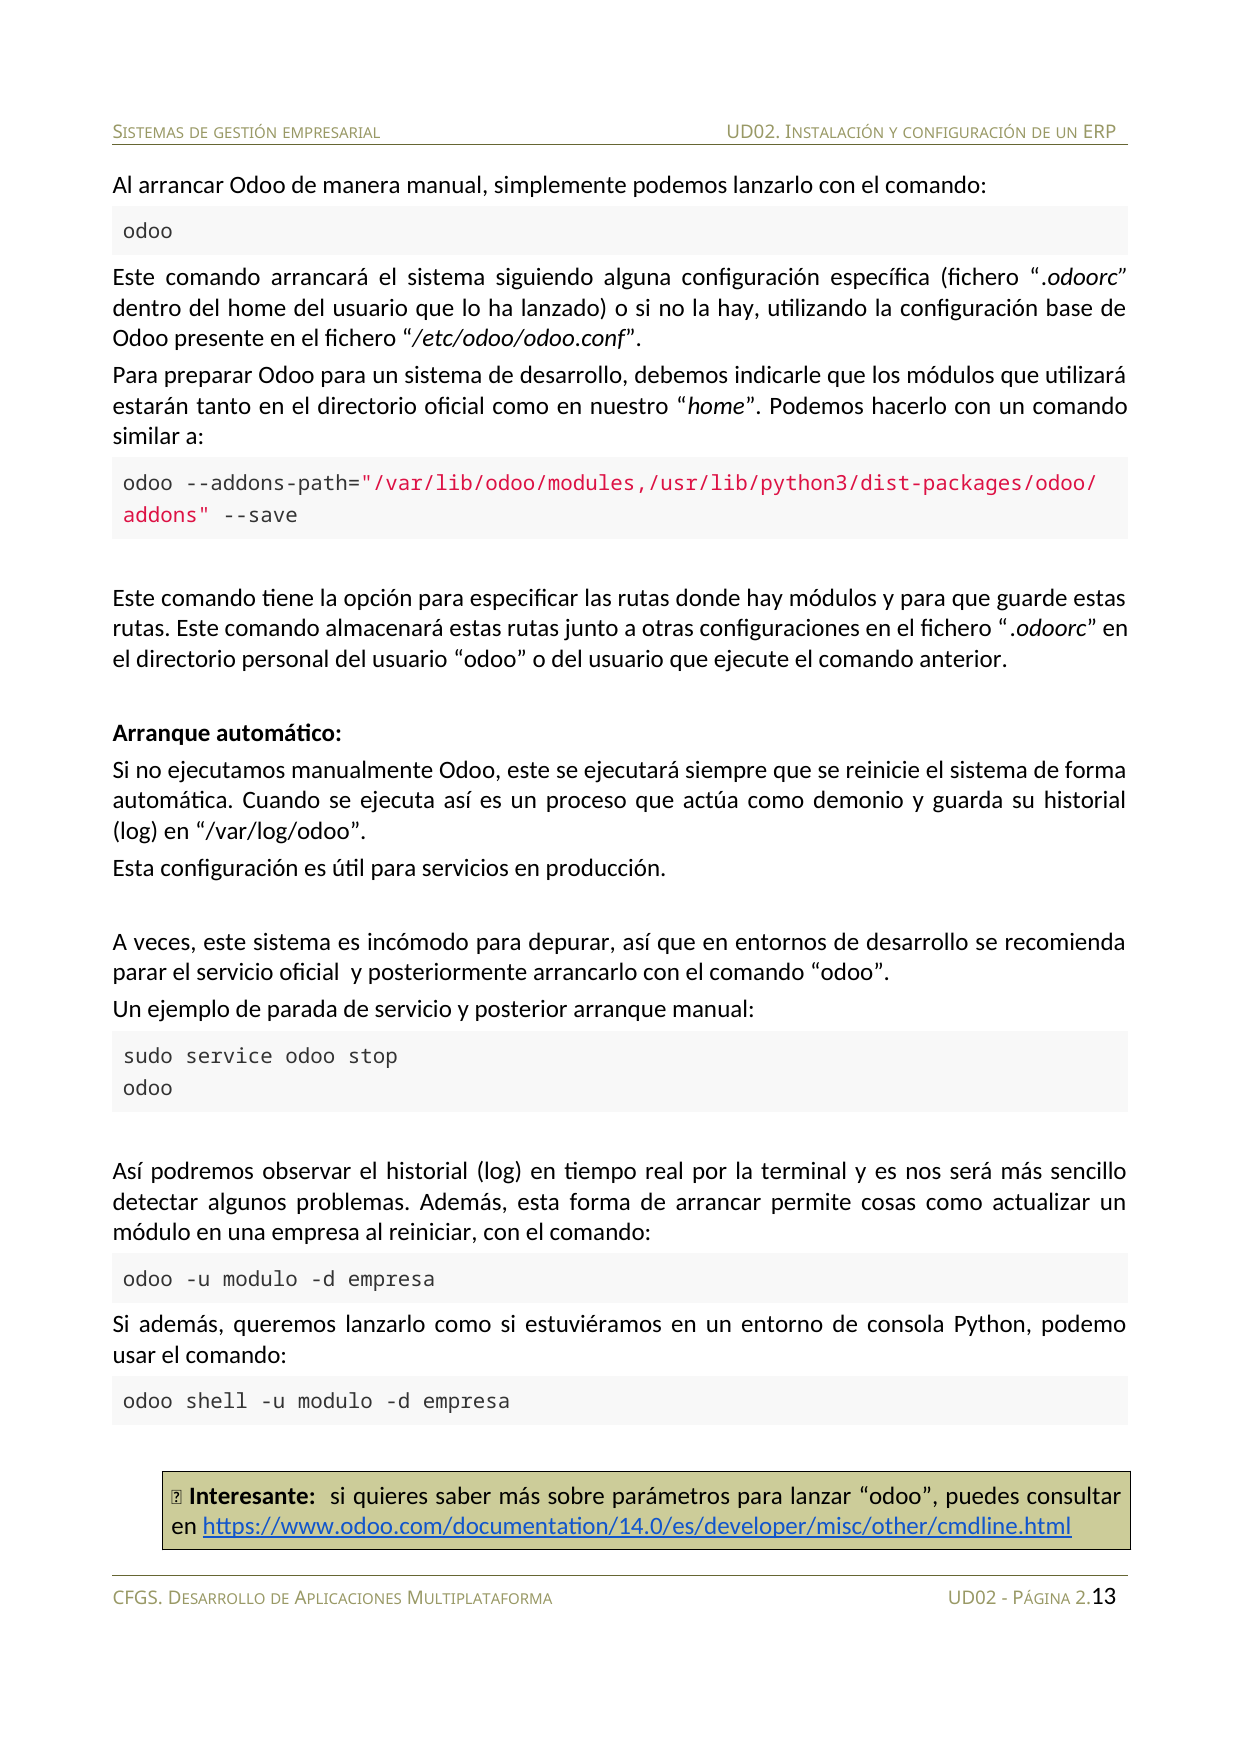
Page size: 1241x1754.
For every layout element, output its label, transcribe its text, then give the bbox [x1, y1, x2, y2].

text A veces, este sistema es incómodo para depurar, así que en entornos de desarrollo se recomienda parar el servicio oficial y posteriormente arrancarlo con el comando “odoo”. [112, 926, 1128, 987]
text 💬 Interesante: si quieres saber más sobre parámetros para lanzar “odoo”, puedes consultar en https://www.odoo.com/documentation/14.0/es/developer/misc/other/cmdline.html [163, 1472, 1130, 1549]
text Un ejemplo de parada de servicio y posterior arranque manual: [112, 993, 1128, 1024]
text Para preparar Odoo para un sistema de desarrollo, debemos indicarle que los módulos que utilizará estarán tanto en el directorio oficial como en nuestro “home”. Podemos hacerlo con un comando similar a: [112, 359, 1128, 451]
table_header odoo shell -u modulo -d empresa [112, 1376, 1128, 1425]
table_header odoo --addons-path="/var/lib/odoo/modules,/usr/lib/python3/dist-packages/odoo/addons" --save [112, 457, 1128, 539]
table_header sudo service odoo stop odoo [112, 1031, 1128, 1112]
text Si además, queremos lanzarlo como si estuviéramos en un entorno de consola Python, podemo usar el comando: [112, 1308, 1128, 1369]
text Este comando arrancará el sistema siguiendo alguna configuración específica (fichero “.odoorc” dentro del home del usuario que lo ha lanzado) o si no la hay, utilizando la configuración base de Odoo presente en el fichero “/etc/odoo/odoo.conf”. [112, 261, 1128, 353]
text Arranque automático: [112, 717, 1128, 748]
text Esta configuración es útil para servicios en producción. [112, 852, 1128, 883]
text Este comando tiene la opción para especificar las rutas donde hay módulos y para que guarde estas rutas. Este comando almacenará estas rutas junto a otras configuraciones en el fichero “.odoorc” en el directorio personal del usuario “odoo” o del usuario que ejecute el comando anterior. [112, 582, 1128, 674]
text Al arrancar Odoo de manera manual, simplemente podemos lanzarlo con el comando: [112, 169, 1128, 199]
table_header odoo -u modulo -d empresa [112, 1253, 1128, 1303]
table_header odoo [112, 206, 1128, 255]
text Si no ejecutamos manualmente Odoo, este se ejecutará siempre que se reinicie el sistema de forma automática. Cuando se ejecuta así es un proceso que actúa como demonio y guarda su historial (log) en “/var/log/odoo”. [112, 754, 1128, 846]
text Así podremos observar el historial (log) en tiempo real por la terminal y es nos será más sencillo detectar algunos problemas. Además, esta forma de arrancar permite cosas como actualizar un módulo en una empresa al reiniciar, con el comando: [112, 1155, 1128, 1247]
